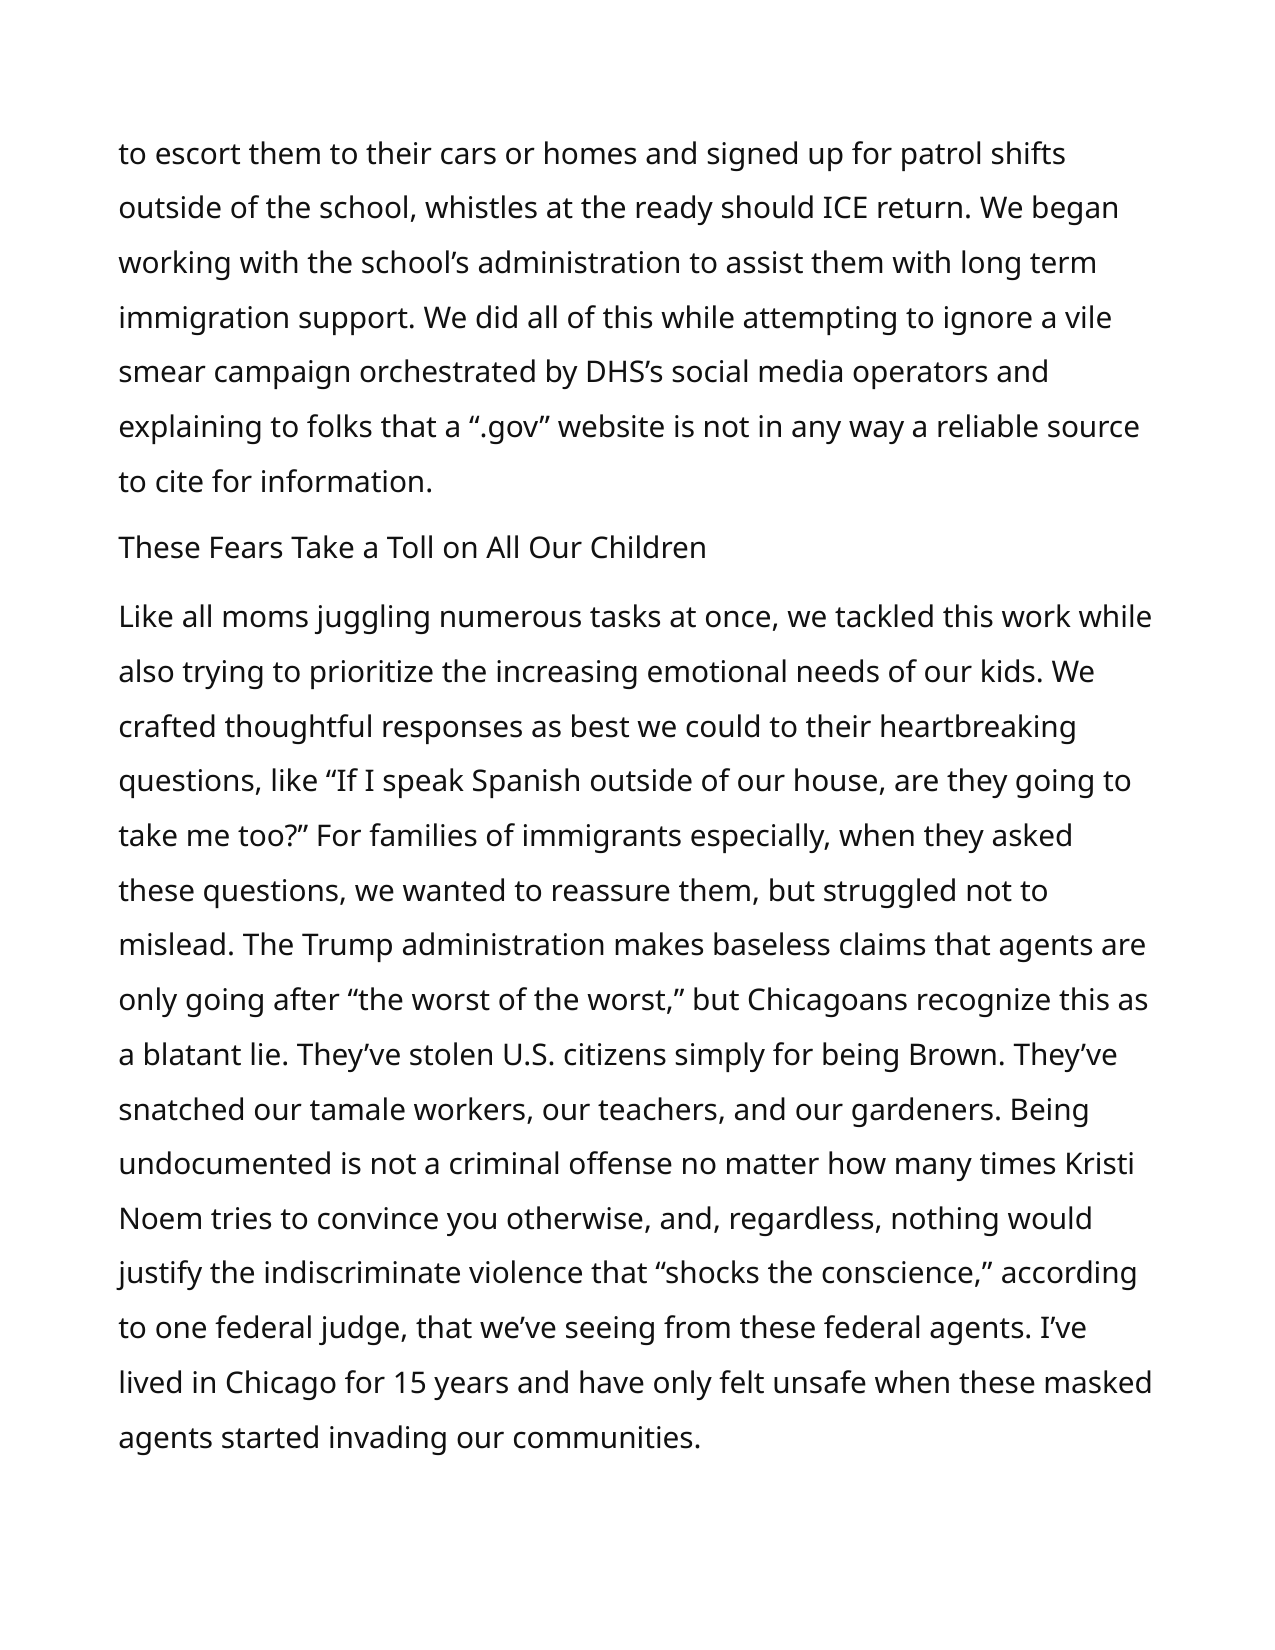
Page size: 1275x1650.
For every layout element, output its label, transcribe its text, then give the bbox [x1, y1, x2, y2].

text to escort them to their cars or homes and signed up for patrol shifts outside of the school, whistles at the ready should ICE return. We began working with the school’s administration to assist them with long term immigration support. We did all of this while attempting to ignore a vile smear campaign orchestrated by DHS’s social media operators and explaining to folks that a “.gov” website is not in any way a reliable source to cite for information. [118, 118, 1157, 501]
subtitle These Fears Take a Toll on All Our Children [118, 516, 1157, 567]
text Like all moms juggling numerous tasks at once, we tackled this work while also trying to prioritize the increasing emotional needs of our kids. We crafted thoughtful responses as best we could to their heartbreaking questions, like “If I speak Spanish outside of our house, are they going to take me too?” For families of immigrants especially, when they asked these questions, we wanted to reassure them, but struggled not to mislead. The Trump administration makes baseless claims that agents are only going after “the worst of the worst,” but Chicagoans recognize this as a blatant lie. They’ve stolen U.S. citizens simply for being Brown. They’ve snatched our tamale workers, our teachers, and our gardeners. Being undocumented is not a criminal offense no matter how many times Kristi Noem tries to convince you otherwise, and, regardless, nothing would justify the indiscriminate violence that “shocks the conscience,” according to one federal judge, that we’ve seeing from these federal agents. I’ve lived in Chicago for 15 years and have only felt unsafe when these masked agents started invading our communities. [118, 582, 1157, 1457]
